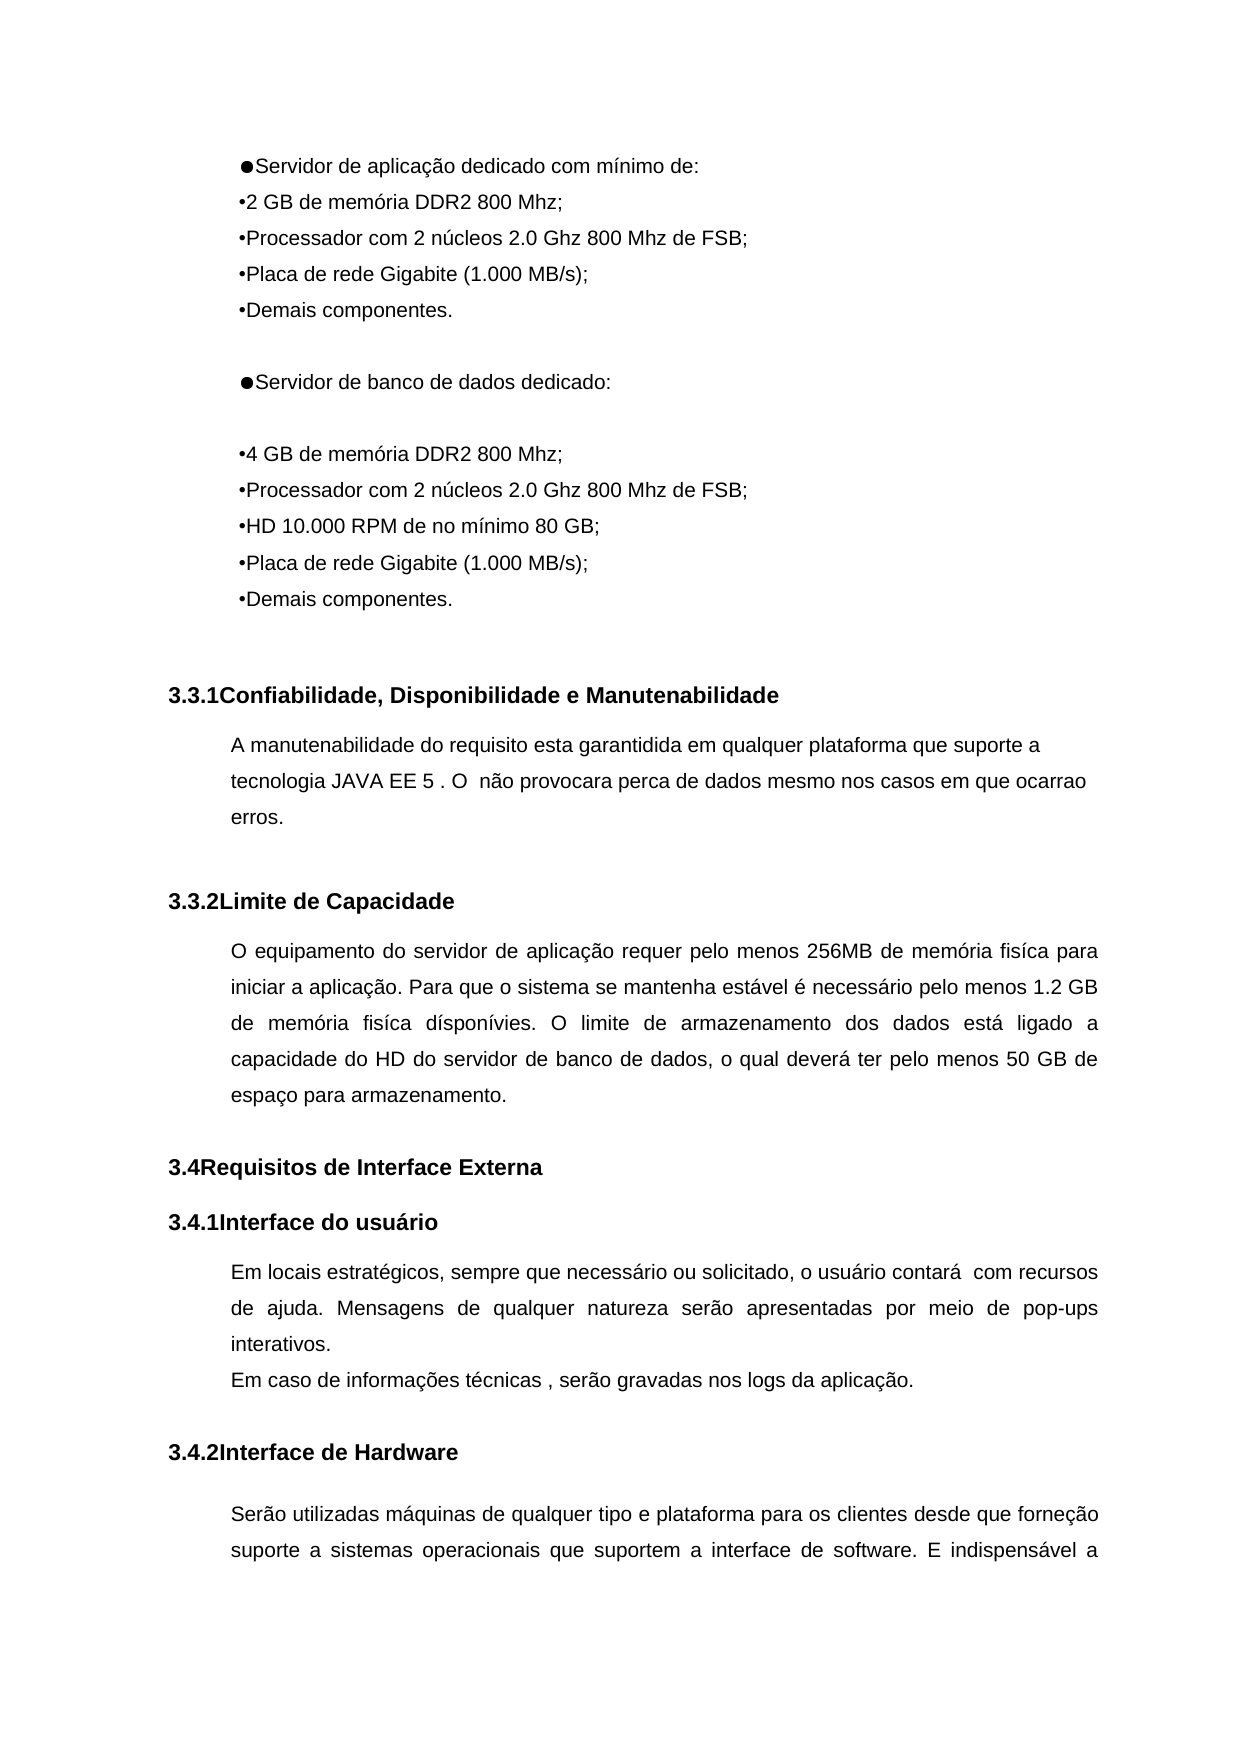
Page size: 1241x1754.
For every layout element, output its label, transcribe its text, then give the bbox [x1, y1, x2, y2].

subtitle Interface de Hardware [168, 1439, 1100, 1466]
list Processador com 2 núcleos 2.0 Ghz 800 Mhz de FSB; [238, 226, 1100, 250]
list Processador com 2 núcleos 2.0 Ghz 800 Mhz de FSB; [238, 478, 1100, 502]
text A manutenabilidade do requisito esta garantidida em qualquer plataforma que suporte a tecnologia JAVA EE 5 . O não provocara perca de dados mesmo nos casos em que ocarrao erros. [231, 733, 1100, 828]
list Demais componentes. [238, 586, 1100, 610]
list Servidor de aplicação dedicado com mínimo de: [238, 154, 1100, 178]
list Demais componentes. [238, 298, 1100, 322]
text Em caso de informações técnicas , serão gravadas nos logs da aplicação. [231, 1367, 1100, 1391]
list Servidor de banco de dados dedicado: [238, 370, 1100, 394]
subtitle Confiabilidade, Disponibilidade e Manutenabilidade [168, 682, 1100, 709]
list HD 10.000 RPM de no mínimo 80 GB; [238, 514, 1100, 538]
list 2 GB de memória DDR2 800 Mhz; [238, 190, 1100, 214]
subtitle Interface do usuário [168, 1209, 1100, 1236]
text O equipamento do servidor de aplicação requer pelo menos 256MB de memória fisíca para iniciar a aplicação. Para que o sistema se mantenha estável é necessário pelo menos 1.2 GB de memória fisíca dísponívies. O limite de armazenamento dos dados está ligado a capacidade do HD do servidor de banco de dados, o qual deverá ter pelo menos 50 GB de espaço para armazenamento. [231, 939, 1100, 1106]
list Placa de rede Gigabite (1.000 MB/s); [238, 550, 1100, 574]
list 4 GB de memória DDR2 800 Mhz; [238, 442, 1100, 466]
text Serão utilizadas máquinas de qualquer tipo e plataforma para os clientes desde que forneção suporte a sistemas operacionais que suportem a interface de software. E indispensável a [231, 1502, 1100, 1562]
subtitle Limite de Capacidade [168, 888, 1100, 915]
subtitle Requisitos de Interface Externa [168, 1154, 1100, 1181]
list Placa de rede Gigabite (1.000 MB/s); [238, 262, 1100, 286]
text Em locais estratégicos, sempre que necessário ou solicitado, o usuário contará com recursos de ajuda. Mensagens de qualquer natureza serão apresentadas por meio de pop-ups interativos. [231, 1260, 1100, 1356]
